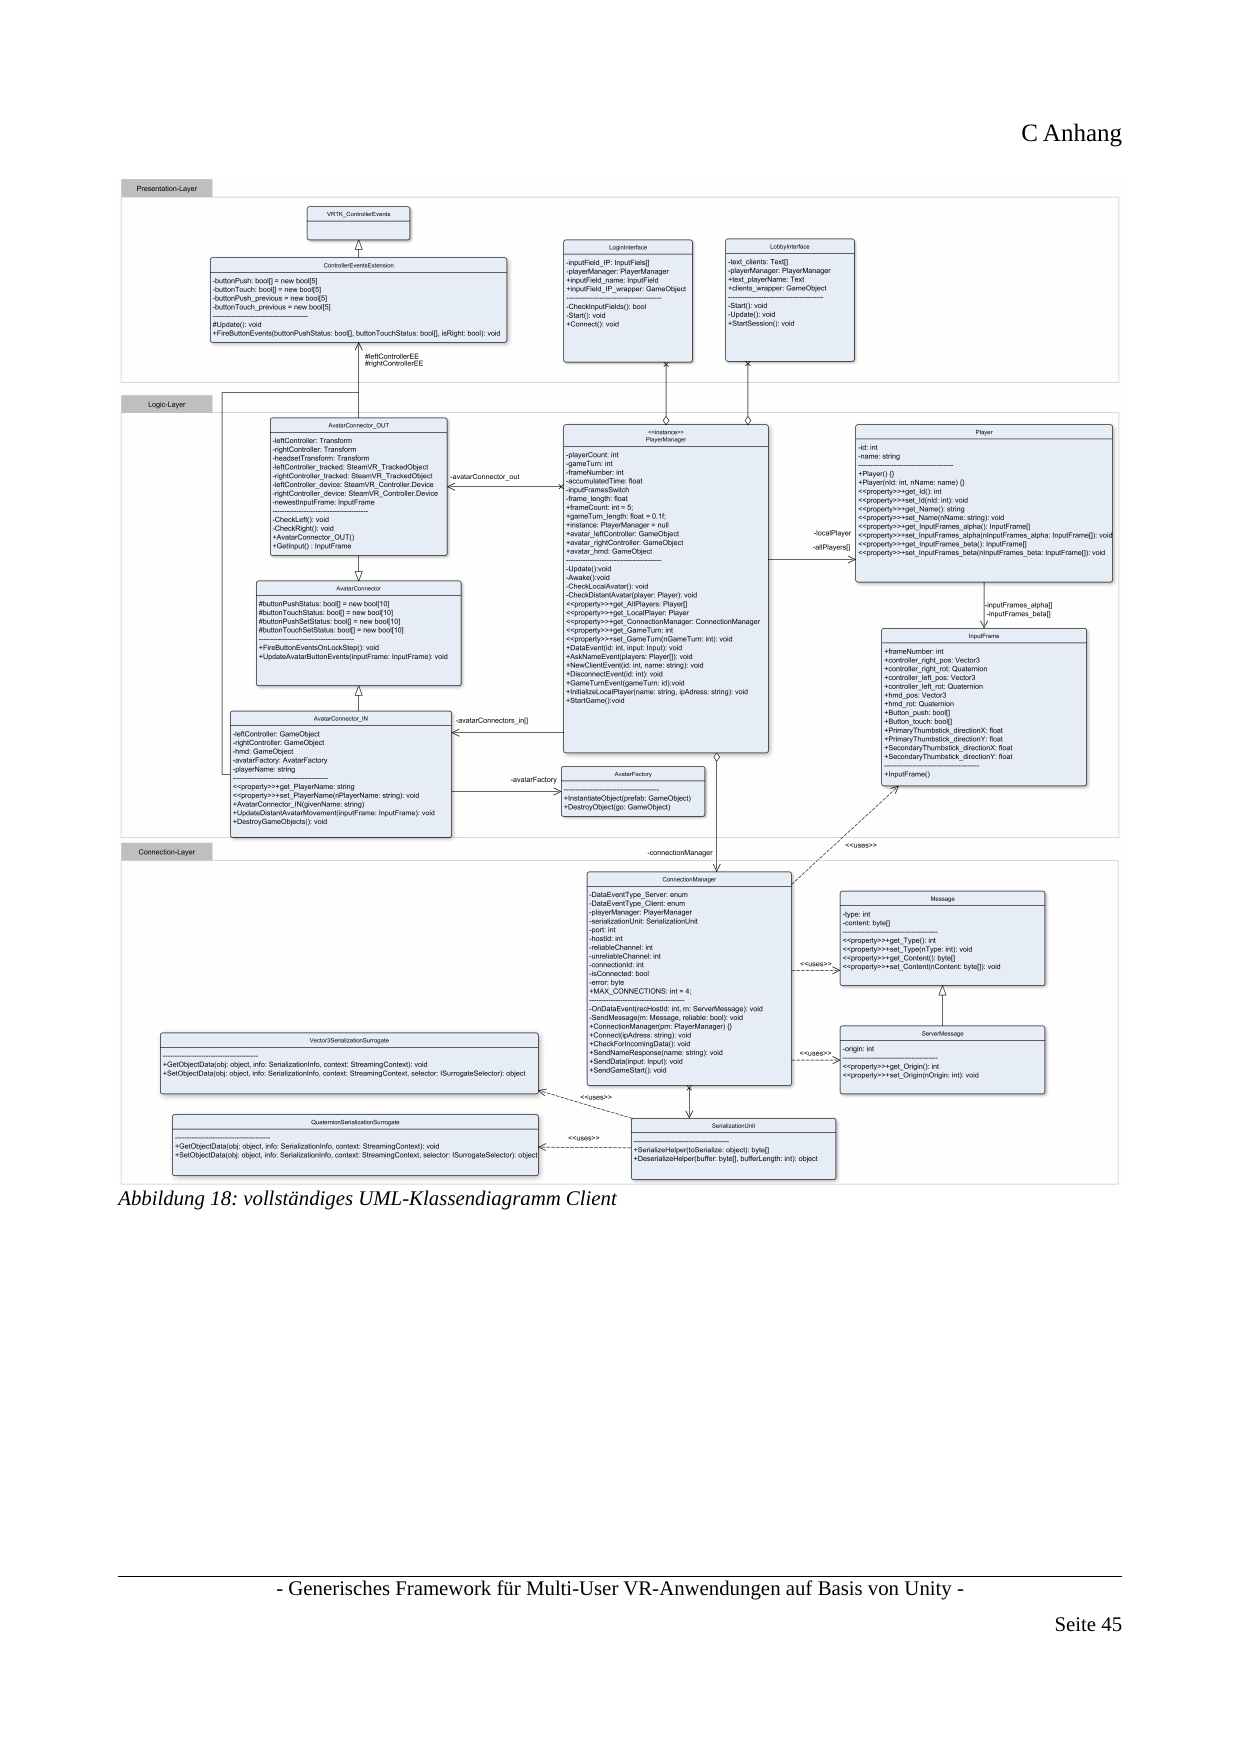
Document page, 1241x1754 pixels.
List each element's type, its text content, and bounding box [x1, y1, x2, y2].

picture [118, 176, 1122, 1187]
text Abbildung 18: vollständiges UML-Klassendiagramm Client [118, 1187, 1122, 1210]
